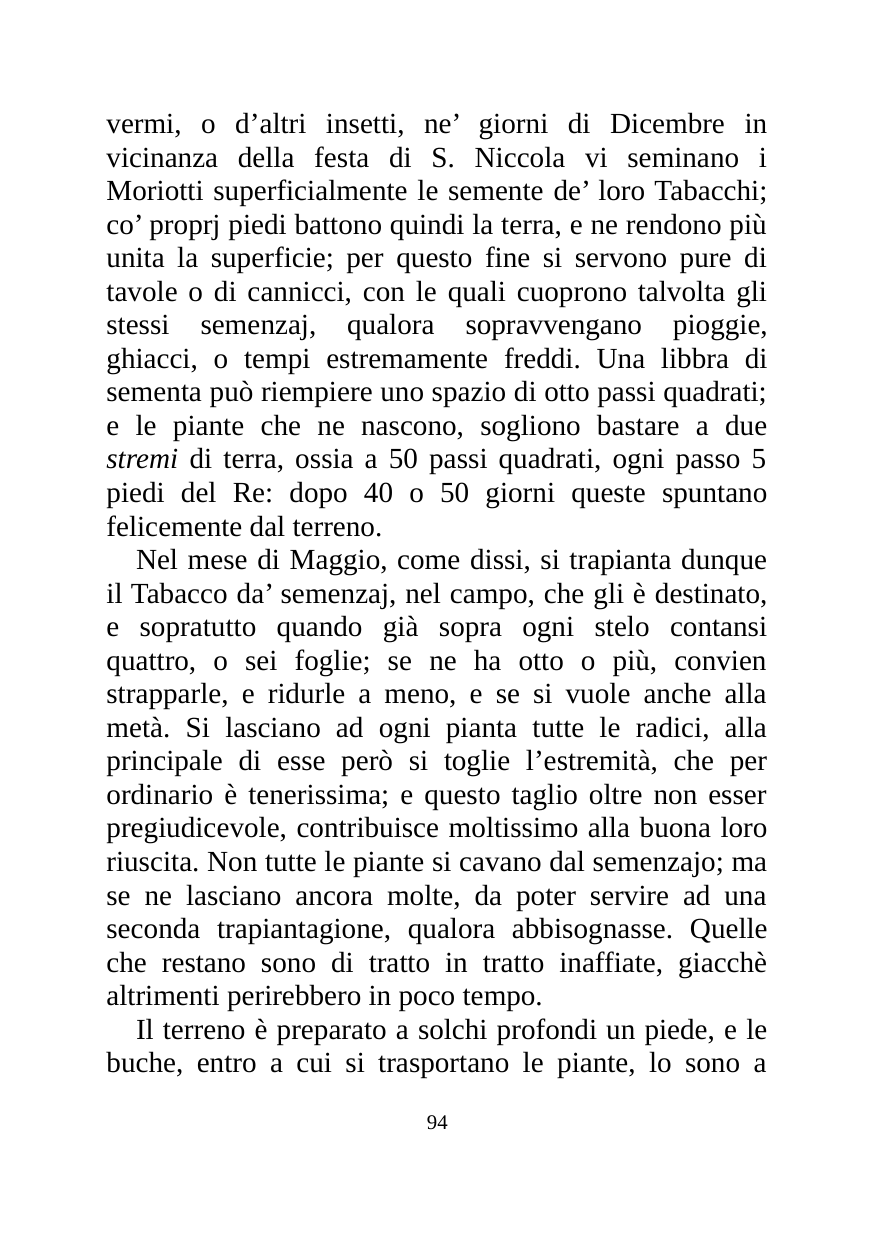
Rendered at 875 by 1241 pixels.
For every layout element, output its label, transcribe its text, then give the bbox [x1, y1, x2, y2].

text Il terreno è preparato a solchi profondi un piede, e le buche, entro a cui si trasportano le piante, lo sono a [106, 1012, 768, 1079]
text Nel mese di Maggio, come dissi, si trapianta dunque il Tabacco da’ semenzaj, nel campo, che gli è destinato, e sopratutto quando già sopra ogni stelo contansi quattro, o sei foglie; se ne ha otto o più, convien strapparle, e ridurle a meno, e se si vuole anche alla metà. Si lasciano ad ogni pianta tutte le radici, alla principale di esse però si toglie l’estremità, che per ordinario è tenerissima; e questo taglio oltre non esser pregiudicevole, contribuisce moltissimo alla buona loro riuscita. Non tutte le piante si cavano dal semenzajo; ma se ne lasciano ancora molte, da poter servire ad una seconda trapiantagione, qualora abbisognasse. Quelle che restano sono di tratto in tratto inaffiate, giacchè altrimenti perirebbero in poco tempo. [106, 542, 768, 1012]
text vermi, o d’altri insetti, ne’ giorni di Dicembre in vicinanza della festa di S. Niccola vi seminano i Moriotti superficialmente le semente de’ loro Tabacchi; co’ proprj piedi battono quindi la terra, e ne rendono più unita la superficie; per questo fine si servono pure di tavole o di cannicci, con le quali cuoprono talvolta gli stessi semenzaj, qualora sopravvengano pioggie, ghiacci, o tempi estremamente freddi. Una libbra di sementa può riempiere uno spazio di otto passi quadrati; e le piante che ne nascono, sogliono bastare a due stremi di terra, ossia a 50 passi quadrati, ogni passo 5 piedi del Re: dopo 40 o 50 giorni queste spuntano felicemente dal terreno. [106, 106, 768, 542]
